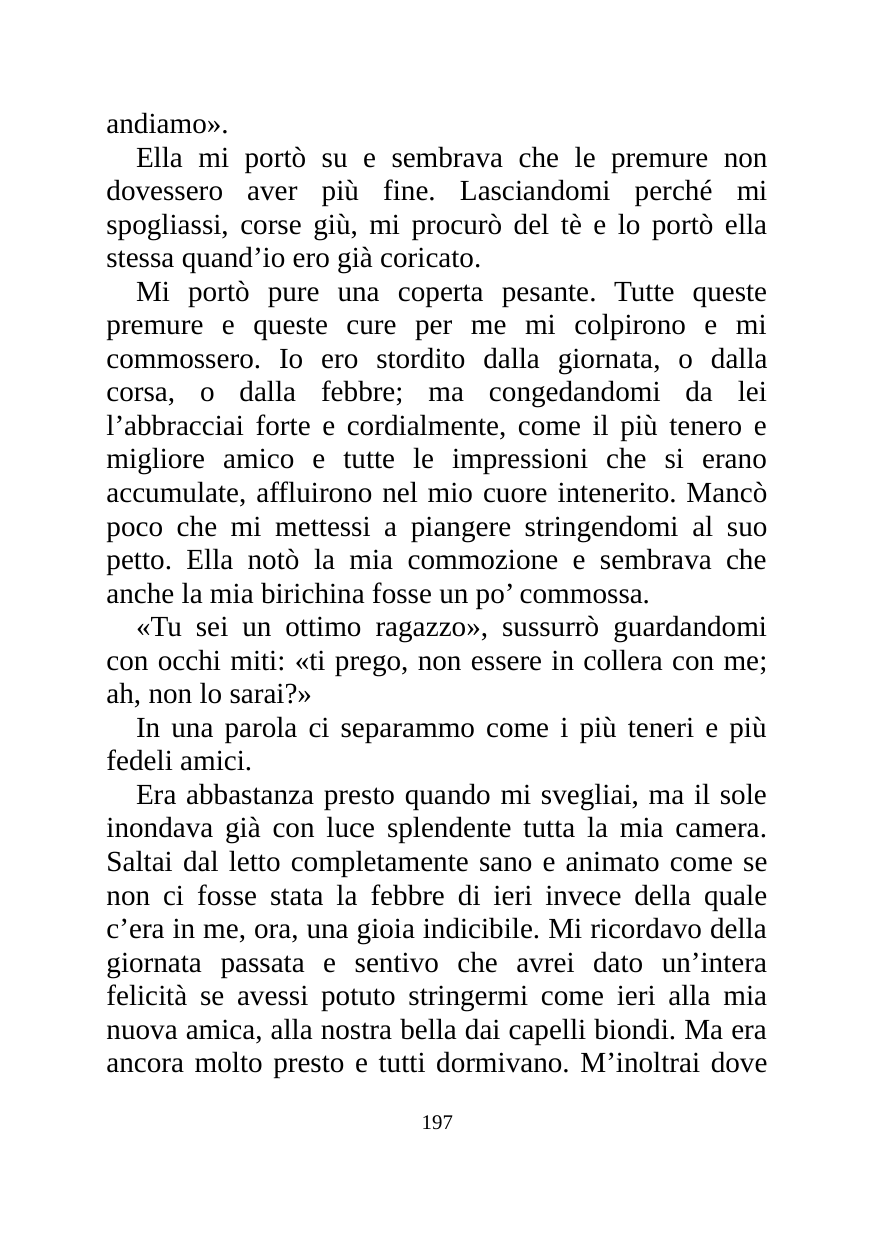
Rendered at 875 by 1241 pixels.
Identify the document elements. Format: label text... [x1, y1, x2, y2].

text andiamo». [106, 106, 768, 140]
text Era abbastanza presto quando mi svegliai, ma il sole inondava già con luce splendente tutta la mia camera. Saltai dal letto completamente sano e animato come se non ci fosse stata la febbre di ieri invece della quale c’era in me, ora, una gioia indicibile. Mi ricordavo della giornata passata e sentivo che avrei dato un’intera felicità se avessi potuto stringermi come ieri alla mia nuova amica, alla nostra bella dai capelli biondi. Ma era ancora molto presto e tutti dormivano. M’inoltrai dove [106, 777, 768, 1079]
text «Tu sei un ottimo ragazzo», sussurrò guardandomi con occhi miti: «ti prego, non essere in collera con me; ah, non lo sarai?» [106, 609, 768, 710]
text Mi portò pure una coperta pesante. Tutte queste premure e queste cure per me mi colpirono e mi commossero. Io ero stordito dalla giornata, o dalla corsa, o dalla febbre; ma congedandomi da lei l’abbracciai forte e cordialmente, come il più tenero e migliore amico e tutte le impressioni che si erano accumulate, affluirono nel mio cuore intenerito. Mancò poco che mi mettessi a piangere stringendomi al suo petto. Ella notò la mia commozione e sembrava che anche la mia birichina fosse un po’ commossa. [106, 274, 768, 609]
text Ella mi portò su e sembrava che le premure non dovessero aver più fine. Lasciandomi perché mi spogliassi, corse giù, mi procurò del tè e lo portò ella stessa quand’io ero già coricato. [106, 140, 768, 274]
text In una parola ci separammo come i più teneri e più fedeli amici. [106, 710, 768, 777]
